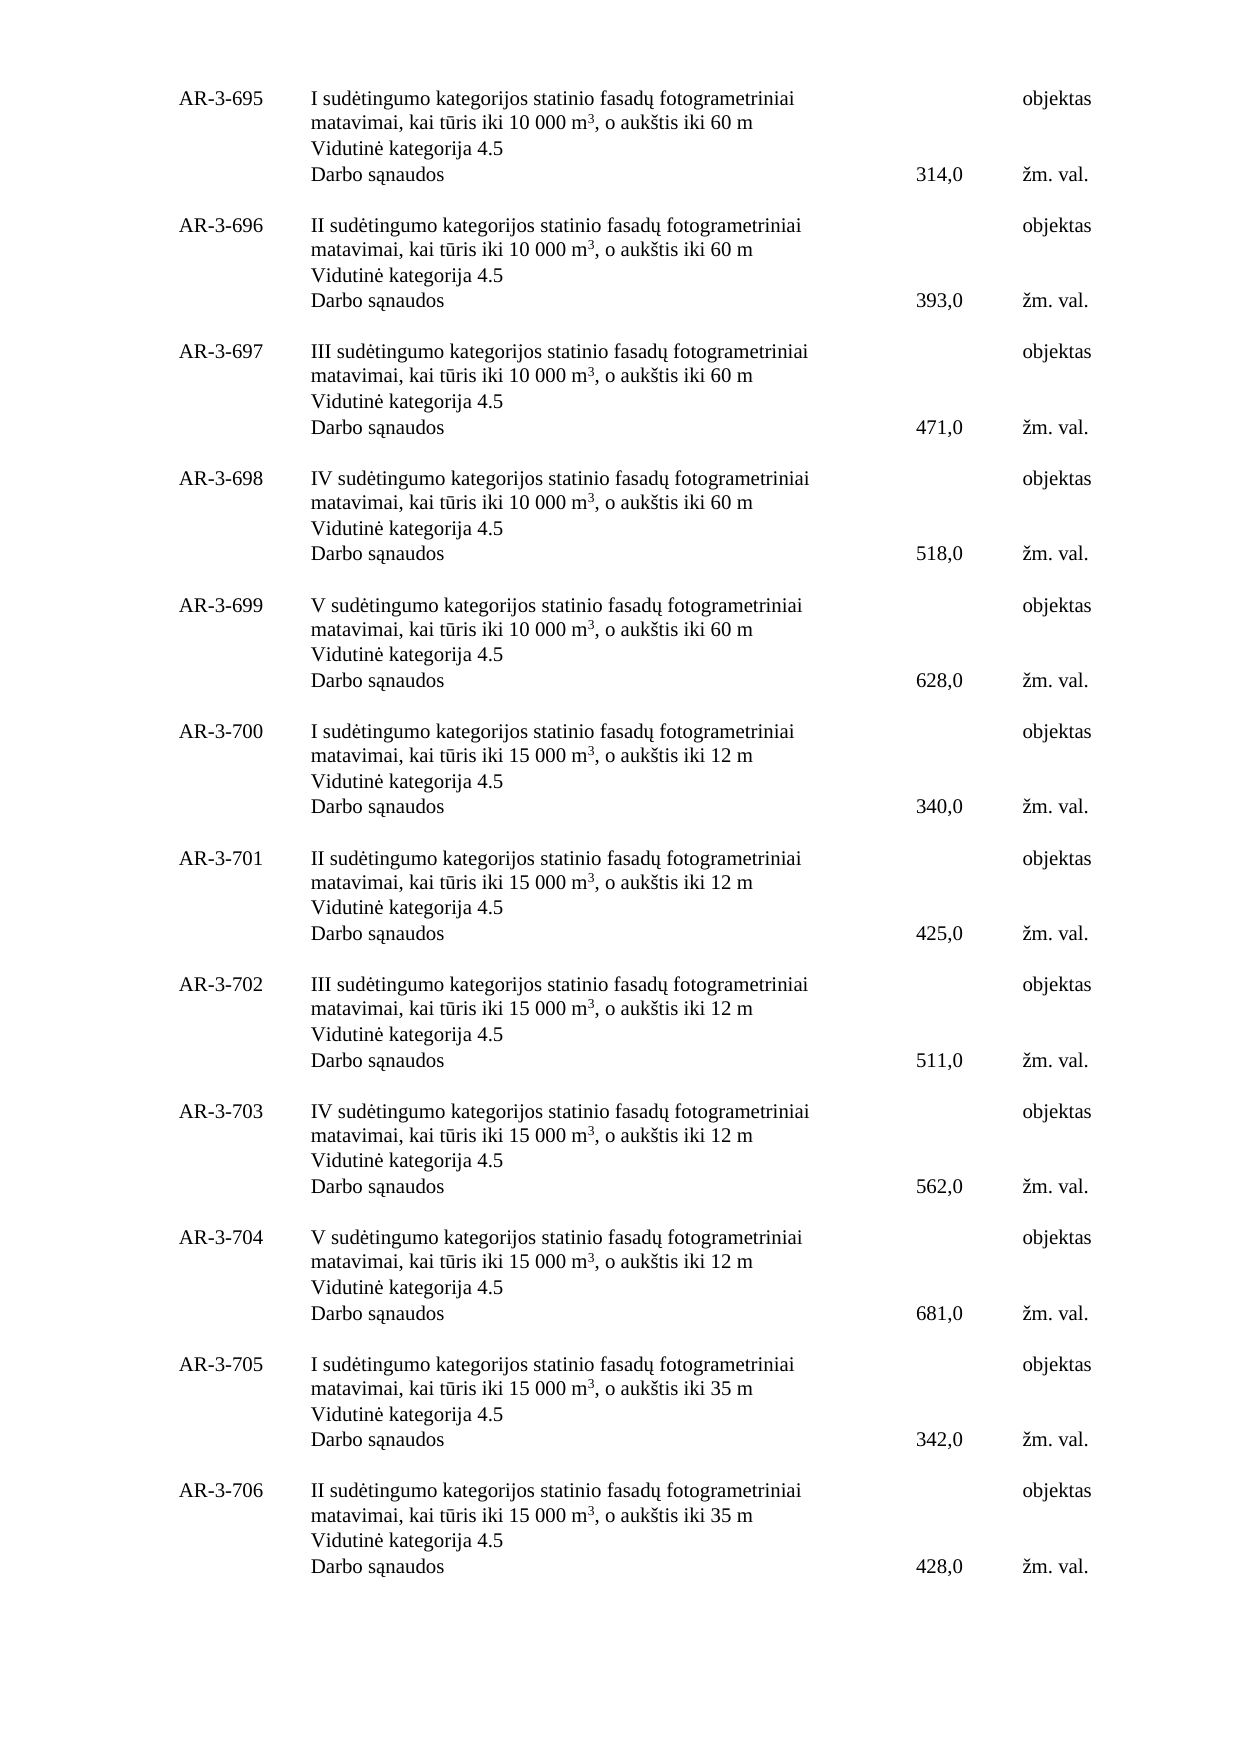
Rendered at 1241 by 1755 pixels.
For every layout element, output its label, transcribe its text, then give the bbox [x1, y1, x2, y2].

table_cell [858, 1578, 1021, 1603]
table_cell [858, 844, 1021, 894]
table_cell [177, 1147, 309, 1172]
table_cell [177, 1274, 309, 1299]
table_cell I sudėtingumo kategorijos statinio fasadų fotogrametriniai matavimai, kai tūris iki 15 000 m3, o aukštis iki 12 m [309, 718, 858, 767]
table_cell [309, 565, 858, 591]
table_cell [858, 1325, 1021, 1350]
table_cell [858, 1198, 1021, 1224]
table_cell [858, 514, 1021, 540]
table_cell Darbo sąnaudos [309, 540, 858, 565]
table_cell Vidutinė kategorija 4.5 [309, 1020, 858, 1046]
table_cell [177, 1299, 309, 1325]
table_cell žm. val. [1021, 1173, 1181, 1198]
table_cell IV sudėtingumo kategorijos statinio fasadų fotogrametriniai matavimai, kai tūris iki 15 000 m3, o aukštis iki 12 m [309, 1097, 858, 1147]
table_cell AR-3-696 [177, 211, 309, 261]
table_cell [858, 767, 1021, 793]
table_cell žm. val. [1021, 160, 1181, 186]
table_cell žm. val. [1021, 413, 1181, 439]
table_cell [858, 261, 1021, 287]
table_cell [177, 134, 309, 160]
table_cell objektas [1021, 464, 1181, 514]
table_cell [1021, 59, 1181, 85]
table_cell objektas [1021, 1224, 1181, 1273]
table_cell Darbo sąnaudos [309, 1426, 858, 1451]
table_cell [858, 565, 1021, 591]
table_cell [858, 591, 1021, 641]
table_cell objektas [1021, 1350, 1181, 1400]
table_cell žm. val. [1021, 1046, 1181, 1072]
table_cell [177, 1400, 309, 1426]
table_cell Darbo sąnaudos [309, 287, 858, 312]
table_cell [1021, 1147, 1181, 1172]
table_cell žm. val. [1021, 919, 1181, 945]
table_cell [858, 692, 1021, 717]
table_cell 511,0 [858, 1046, 1021, 1072]
table_cell [1021, 1451, 1181, 1477]
table_cell [1021, 1072, 1181, 1097]
table_cell 425,0 [858, 919, 1021, 945]
table_cell 471,0 [858, 413, 1021, 439]
table_cell 428,0 [858, 1552, 1021, 1578]
table_cell 314,0 [858, 160, 1021, 186]
table_cell [1021, 767, 1181, 793]
table_cell [177, 1173, 309, 1198]
table_cell objektas [1021, 1097, 1181, 1147]
table_cell AR-3-700 [177, 718, 309, 767]
table_cell [1021, 134, 1181, 160]
table_cell [858, 894, 1021, 919]
table_cell objektas [1021, 971, 1181, 1020]
table_cell Vidutinė kategorija 4.5 [309, 134, 858, 160]
table_cell [309, 1578, 858, 1603]
table_cell [858, 819, 1021, 844]
table_cell 340,0 [858, 793, 1021, 818]
table_cell [177, 186, 309, 211]
table_cell [177, 413, 309, 439]
table_cell Vidutinė kategorija 4.5 [309, 1527, 858, 1552]
table_cell [177, 59, 309, 85]
table_cell Vidutinė kategorija 4.5 [309, 514, 858, 540]
table_cell AR-3-703 [177, 1097, 309, 1147]
table_cell žm. val. [1021, 1299, 1181, 1325]
table_cell [177, 819, 309, 844]
table_cell [858, 1400, 1021, 1426]
table_cell 342,0 [858, 1426, 1021, 1451]
table_cell [309, 312, 858, 338]
table_cell Darbo sąnaudos [309, 666, 858, 692]
table_cell Darbo sąnaudos [309, 1046, 858, 1072]
table_cell AR-3-704 [177, 1224, 309, 1273]
table_cell [1021, 514, 1181, 540]
table_cell [177, 894, 309, 919]
table_cell [177, 767, 309, 793]
table_cell [177, 666, 309, 692]
table_cell [1021, 1400, 1181, 1426]
table_cell žm. val. [1021, 1552, 1181, 1578]
table_cell [177, 1072, 309, 1097]
table_cell [858, 1020, 1021, 1046]
table_cell [1021, 1274, 1181, 1299]
table_cell Vidutinė kategorija 4.5 [309, 261, 858, 287]
table_cell [1021, 1325, 1181, 1350]
table_cell Vidutinė kategorija 4.5 [309, 1400, 858, 1426]
table_cell [177, 1451, 309, 1477]
table_cell [309, 1198, 858, 1224]
table_cell [858, 718, 1021, 767]
table_cell [177, 1426, 309, 1451]
table_cell [1021, 261, 1181, 287]
table_cell [177, 1527, 309, 1552]
table_cell [177, 1046, 309, 1072]
table_cell žm. val. [1021, 666, 1181, 692]
table_cell [858, 85, 1021, 134]
table_cell III sudėtingumo kategorijos statinio fasadų fotogrametriniai matavimai, kai tūris iki 10 000 m3, o aukštis iki 60 m [309, 338, 858, 387]
table_cell [858, 971, 1021, 1020]
table_cell [177, 565, 309, 591]
table_cell [1021, 1020, 1181, 1046]
table_cell Darbo sąnaudos [309, 1173, 858, 1198]
table_cell I sudėtingumo kategorijos statinio fasadų fotogrametriniai matavimai, kai tūris iki 15 000 m3, o aukštis iki 35 m [309, 1350, 858, 1400]
table_cell [858, 211, 1021, 261]
table_cell [858, 1350, 1021, 1400]
table_cell 562,0 [858, 1173, 1021, 1198]
table_cell [309, 819, 858, 844]
table_cell [858, 59, 1021, 85]
table_cell [1021, 945, 1181, 971]
table_cell Vidutinė kategorija 4.5 [309, 1147, 858, 1172]
table_cell AR-3-699 [177, 591, 309, 641]
table_cell [177, 439, 309, 464]
table_cell Vidutinė kategorija 4.5 [309, 641, 858, 666]
table_cell [858, 464, 1021, 514]
table_cell [858, 1527, 1021, 1552]
table_cell [858, 388, 1021, 413]
table_cell [1021, 894, 1181, 919]
table_cell Darbo sąnaudos [309, 1552, 858, 1578]
table_cell žm. val. [1021, 287, 1181, 312]
table_cell IV sudėtingumo kategorijos statinio fasadų fotogrametriniai matavimai, kai tūris iki 10 000 m3, o aukštis iki 60 m [309, 464, 858, 514]
table_cell [309, 1451, 858, 1477]
table_cell [858, 338, 1021, 387]
table_cell [177, 287, 309, 312]
table_cell 628,0 [858, 666, 1021, 692]
table_cell objektas [1021, 85, 1181, 134]
table_cell [858, 1147, 1021, 1172]
table_cell Darbo sąnaudos [309, 919, 858, 945]
table_cell objektas [1021, 591, 1181, 641]
table_cell [177, 641, 309, 666]
table_cell V sudėtingumo kategorijos statinio fasadų fotogrametriniai matavimai, kai tūris iki 15 000 m3, o aukštis iki 12 m [309, 1224, 858, 1273]
table_cell AR-3-705 [177, 1350, 309, 1400]
table_cell AR-3-706 [177, 1477, 309, 1527]
table_cell 681,0 [858, 1299, 1021, 1325]
table_cell [177, 1198, 309, 1224]
table_cell [1021, 439, 1181, 464]
table_cell [309, 59, 858, 85]
table_cell [309, 1072, 858, 1097]
table_cell [858, 1477, 1021, 1527]
table_cell AR-3-702 [177, 971, 309, 1020]
table_cell žm. val. [1021, 1426, 1181, 1451]
table_cell [309, 1325, 858, 1350]
table_cell [177, 919, 309, 945]
table_cell [177, 540, 309, 565]
table_cell [858, 1451, 1021, 1477]
table_cell 393,0 [858, 287, 1021, 312]
table_cell II sudėtingumo kategorijos statinio fasadų fotogrametriniai matavimai, kai tūris iki 10 000 m3, o aukštis iki 60 m [309, 211, 858, 261]
table_cell [858, 1274, 1021, 1299]
table_cell V sudėtingumo kategorijos statinio fasadų fotogrametriniai matavimai, kai tūris iki 10 000 m3, o aukštis iki 60 m [309, 591, 858, 641]
table_cell AR-3-698 [177, 464, 309, 514]
table_cell [177, 1325, 309, 1350]
table_cell [858, 1224, 1021, 1273]
table_cell III sudėtingumo kategorijos statinio fasadų fotogrametriniai matavimai, kai tūris iki 15 000 m3, o aukštis iki 12 m [309, 971, 858, 1020]
table_cell 518,0 [858, 540, 1021, 565]
table_cell [1021, 1578, 1181, 1603]
table_cell [177, 692, 309, 717]
table_cell [858, 439, 1021, 464]
table_cell [177, 261, 309, 287]
table_cell [858, 186, 1021, 211]
table_cell Darbo sąnaudos [309, 413, 858, 439]
table_cell [309, 439, 858, 464]
table_cell [1021, 692, 1181, 717]
table_cell [858, 1072, 1021, 1097]
table_cell [1021, 565, 1181, 591]
table_cell [309, 186, 858, 211]
table_cell [177, 514, 309, 540]
table_cell [858, 312, 1021, 338]
table_cell [1021, 1198, 1181, 1224]
table_cell [177, 160, 309, 186]
table_cell II sudėtingumo kategorijos statinio fasadų fotogrametriniai matavimai, kai tūris iki 15 000 m3, o aukštis iki 35 m [309, 1477, 858, 1527]
table_cell [177, 945, 309, 971]
table_cell objektas [1021, 338, 1181, 387]
table_cell Darbo sąnaudos [309, 1299, 858, 1325]
table_cell AR-3-701 [177, 844, 309, 894]
table_cell [177, 1552, 309, 1578]
table_cell objektas [1021, 1477, 1181, 1527]
table_cell Vidutinė kategorija 4.5 [309, 1274, 858, 1299]
table_cell [177, 312, 309, 338]
table_cell [858, 945, 1021, 971]
table_cell [858, 1097, 1021, 1147]
table_cell objektas [1021, 211, 1181, 261]
table_cell II sudėtingumo kategorijos statinio fasadų fotogrametriniai matavimai, kai tūris iki 15 000 m3, o aukštis iki 12 m [309, 844, 858, 894]
table_cell [858, 641, 1021, 666]
table_cell žm. val. [1021, 793, 1181, 818]
table_cell [1021, 312, 1181, 338]
table_cell [1021, 819, 1181, 844]
table_cell [309, 692, 858, 717]
table_cell Darbo sąnaudos [309, 160, 858, 186]
table_cell objektas [1021, 718, 1181, 767]
table_cell [1021, 641, 1181, 666]
table_cell [177, 793, 309, 818]
table_cell AR-3-695 [177, 85, 309, 134]
table_cell [309, 945, 858, 971]
table_cell Vidutinė kategorija 4.5 [309, 767, 858, 793]
table_cell [1021, 388, 1181, 413]
table_cell [177, 1020, 309, 1046]
table_cell I sudėtingumo kategorijos statinio fasadų fotogrametriniai matavimai, kai tūris iki 10 000 m3, o aukštis iki 60 m [309, 85, 858, 134]
table_cell Darbo sąnaudos [309, 793, 858, 818]
table_cell objektas [1021, 844, 1181, 894]
table_cell [1021, 186, 1181, 211]
table_cell [177, 388, 309, 413]
table_cell [1021, 1527, 1181, 1552]
table_cell Vidutinė kategorija 4.5 [309, 388, 858, 413]
table_cell žm. val. [1021, 540, 1181, 565]
table_cell [858, 134, 1021, 160]
table_cell AR-3-697 [177, 338, 309, 387]
table_cell [177, 1578, 309, 1603]
table_cell Vidutinė kategorija 4.5 [309, 894, 858, 919]
